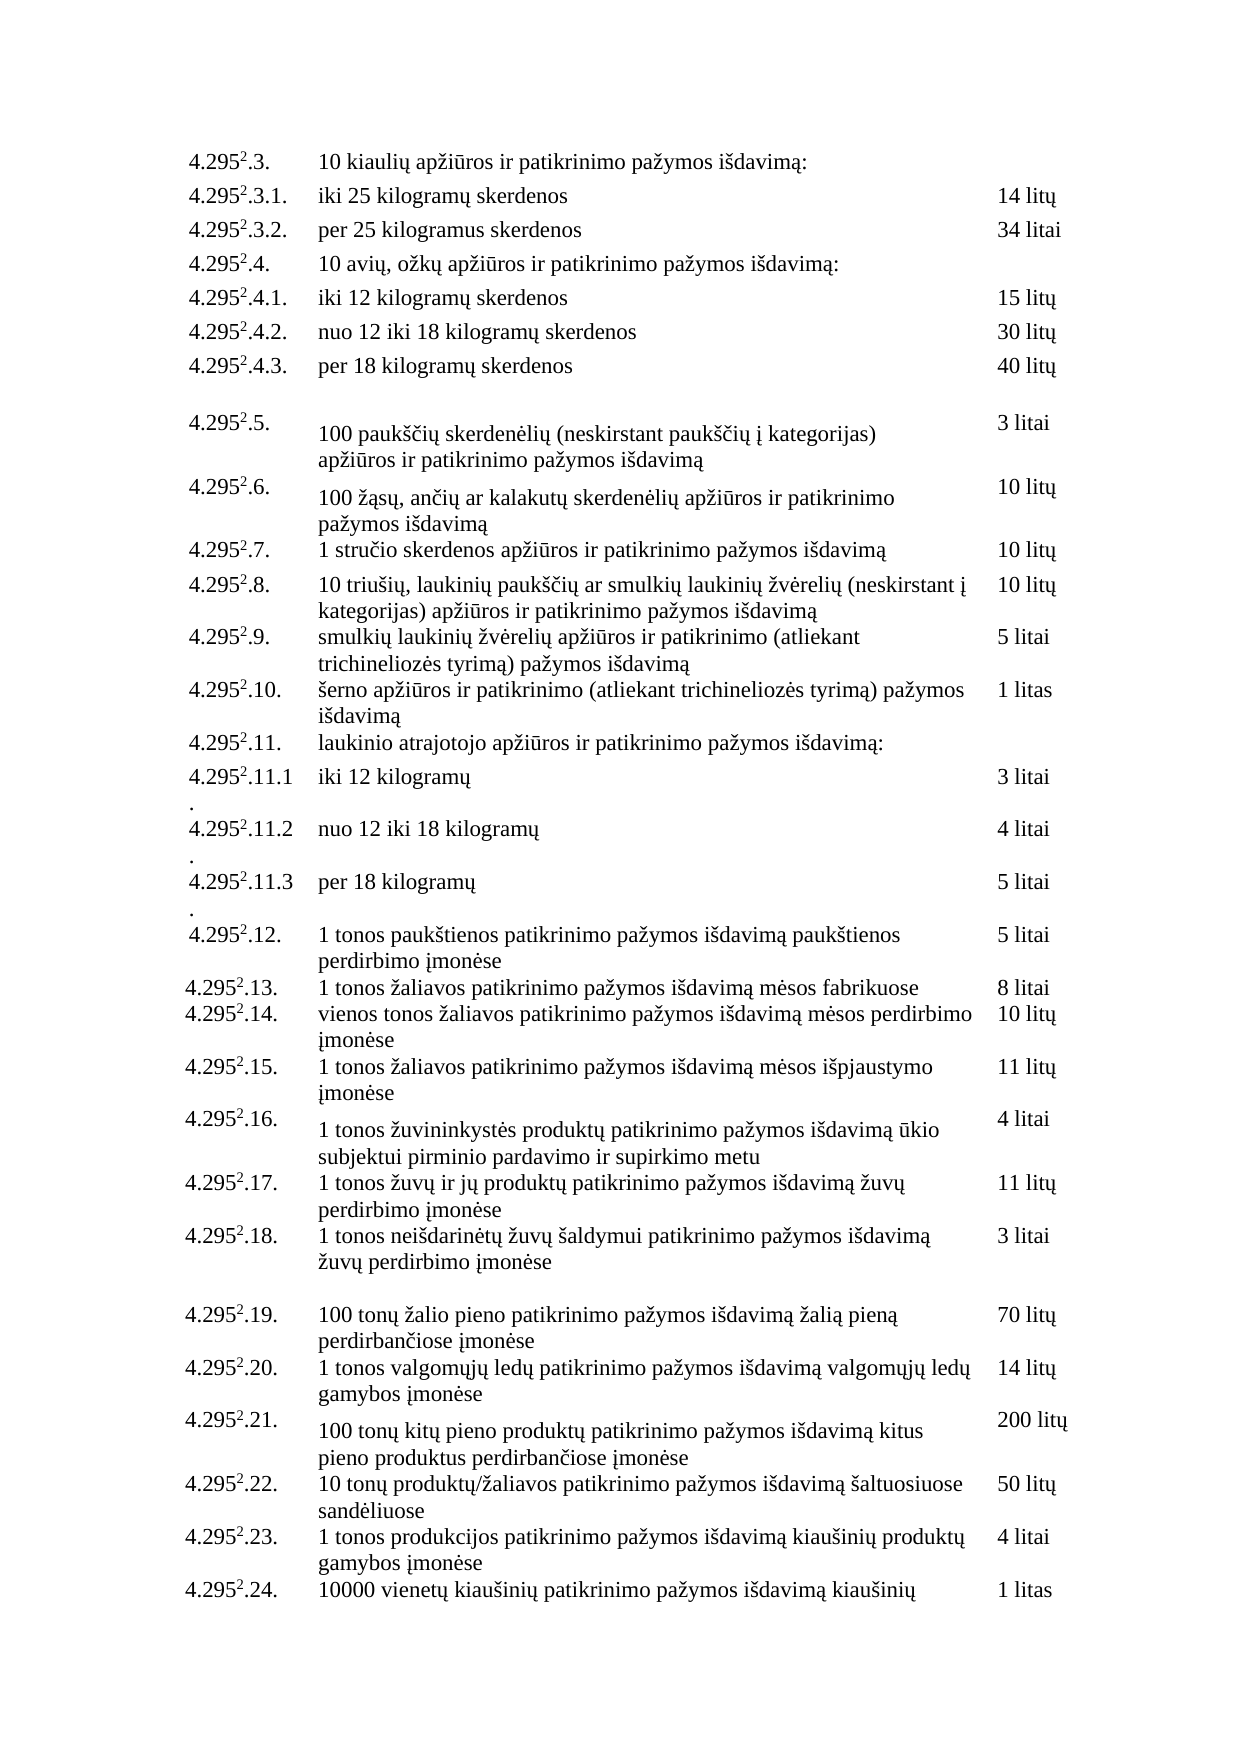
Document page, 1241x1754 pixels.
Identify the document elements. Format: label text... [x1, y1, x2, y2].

table_cell šerno apžiūros ir patikrinimo (atliekant trichineliozės tyrimą) pažymos išdavimą [307, 676, 986, 729]
table_cell 4.2952.23. [174, 1523, 307, 1576]
table_cell 1 tonos valgomųjų ledų patikrinimo pažymos išdavimą valgomųjų ledų gamybos įmonėse [307, 1354, 986, 1406]
table_cell 4.2952.7. [177, 537, 307, 571]
table_cell per 25 kilogramus skerdenos [307, 216, 986, 250]
table_cell 40 litų [986, 352, 1148, 409]
table_cell 10 kiaulių apžiūros ir patikrinimo pažymos išdavimą: [307, 148, 986, 182]
table_cell 1 litas [986, 1576, 1148, 1606]
table_cell 4.2952.11.1. [177, 763, 307, 816]
table_cell 1 tonos produkcijos patikrinimo pažymos išdavimą kiaušinių produktų gamybos įmonėse [307, 1523, 986, 1576]
table_cell 4.2952.15. [174, 1053, 307, 1105]
table_cell 4.2952.3.2. [177, 216, 307, 250]
table_cell 4.2952.12. [177, 921, 307, 974]
table_cell 11 litų [986, 1053, 1148, 1105]
table_cell 4.2952.22. [174, 1470, 307, 1523]
table_cell per 18 kilogramų [307, 868, 986, 921]
table_cell 4.2952.4.1. [177, 284, 307, 318]
table_cell per 18 kilogramų skerdenos [307, 352, 986, 409]
table_cell 10 litų [986, 473, 1148, 537]
table_cell 1 tonos paukštienos patikrinimo pažymos išdavimą paukštienos perdirbimo įmonėse [307, 921, 986, 974]
table_cell 4 litai [986, 816, 1148, 868]
table_cell 10 avių, ožkų apžiūros ir patikrinimo pažymos išdavimą: [307, 250, 986, 284]
table_cell 4.2952.20. [174, 1354, 307, 1406]
table_cell 10 litų [986, 537, 1148, 571]
table_cell 4.2952.11. [177, 729, 307, 763]
table_cell iki 25 kilogramų skerdenos [307, 182, 986, 216]
table_cell 4.2952.4. [177, 250, 307, 284]
table_cell 4.2952.4.3. [177, 352, 307, 409]
table_cell 4.2952.21. [174, 1406, 307, 1470]
table_cell 14 litų [986, 182, 1148, 216]
table_cell iki 12 kilogramų [307, 763, 986, 816]
table_cell 70 litų [986, 1301, 1148, 1354]
table_cell 1 tonos žuvininkystės produktų patikrinimo pažymos išdavimą ūkio subjektui pirminio pardavimo ir supirkimo metu [307, 1105, 986, 1169]
table_cell 4 litai [986, 1523, 1148, 1576]
table_cell 8 litai [986, 974, 1148, 1000]
table_cell vienos tonos žaliavos patikrinimo pažymos išdavimą mėsos perdirbimo įmonėse [307, 1000, 986, 1053]
table_cell 10 tonų produktų/žaliavos patikrinimo pažymos išdavimą šaltuosiuose sandėliuose [307, 1470, 986, 1523]
table_cell 4.2952.3.1. [177, 182, 307, 216]
table_cell 4.2952.13. [174, 974, 307, 1000]
table_cell [986, 148, 1148, 182]
table_cell 100 tonų kitų pieno produktų patikrinimo pažymos išdavimą kitus pieno produktus perdirbančiose įmonėse [307, 1406, 986, 1470]
table_cell 10 triušių, laukinių paukščių ar smulkių laukinių žvėrelių (neskirstant į kategorijas) apžiūros ir patikrinimo pažymos išdavimą [307, 571, 986, 623]
table_cell 4.2952.18. [174, 1222, 307, 1301]
table_cell 1 tonos žaliavos patikrinimo pažymos išdavimą mėsos išpjaustymo įmonėse [307, 1053, 986, 1105]
table_cell 5 litai [986, 921, 1148, 974]
table_cell 15 litų [986, 284, 1148, 318]
table_cell 11 litų [986, 1169, 1148, 1222]
table_cell 4.2952.5. [177, 409, 307, 473]
table_cell 3 litai [986, 763, 1148, 816]
table_cell 4 litai [986, 1105, 1148, 1169]
table_cell 4.2952.16. [174, 1105, 307, 1169]
table_cell iki 12 kilogramų skerdenos [307, 284, 986, 318]
table_cell 4.2952.10. [177, 676, 307, 729]
table_cell laukinio atrajotojo apžiūros ir patikrinimo pažymos išdavimą: [307, 729, 986, 763]
table_cell nuo 12 iki 18 kilogramų skerdenos [307, 318, 986, 352]
table_cell [986, 729, 1148, 763]
table_cell [986, 250, 1148, 284]
table_cell 30 litų [986, 318, 1148, 352]
table_cell 5 litai [986, 868, 1148, 921]
table_cell 100 paukščių skerdenėlių (neskirstant paukščių į kategorijas) apžiūros ir patikrinimo pažymos išdavimą [307, 409, 986, 473]
table_cell 4.2952.6. [177, 473, 307, 537]
table_cell 10 litų [986, 571, 1148, 623]
table_cell 200 litų [986, 1406, 1148, 1470]
table_cell 50 litų [986, 1470, 1148, 1523]
table_cell 100 žąsų, ančių ar kalakutų skerdenėlių apžiūros ir patikrinimo pažymos išdavimą [307, 473, 986, 537]
table_cell 10 litų [986, 1000, 1148, 1053]
table_cell 4.2952.11.2. [177, 816, 307, 868]
table_cell 1 tonos žuvų ir jų produktų patikrinimo pažymos išdavimą žuvų perdirbimo įmonėse [307, 1169, 986, 1222]
table_cell 1 stručio skerdenos apžiūros ir patikrinimo pažymos išdavimą [307, 537, 986, 571]
table_cell 4.2952.19. [174, 1301, 307, 1354]
table_cell smulkių laukinių žvėrelių apžiūros ir patikrinimo (atliekant trichineliozės tyrimą) pažymos išdavimą [307, 623, 986, 676]
table_cell 10000 vienetų kiaušinių patikrinimo pažymos išdavimą kiaušinių [307, 1576, 986, 1606]
table_cell 1 litas [986, 676, 1148, 729]
table_cell 34 litai [986, 216, 1148, 250]
table_cell 5 litai [986, 623, 1148, 676]
table_cell 4.2952.24. [174, 1576, 307, 1606]
table_cell 3 litai [986, 409, 1148, 473]
table_cell 14 litų [986, 1354, 1148, 1406]
table_cell 100 tonų žalio pieno patikrinimo pažymos išdavimą žalią pieną perdirbančiose įmonėse [307, 1301, 986, 1354]
table_cell 4.2952.14. [174, 1000, 307, 1053]
table_cell 3 litai [986, 1222, 1148, 1301]
table_cell 4.2952.17. [174, 1169, 307, 1222]
table_cell 4.2952.3. [177, 148, 307, 182]
table_cell 4.2952.8. [177, 571, 307, 623]
table_cell 4.2952.4.2. [177, 318, 307, 352]
table_cell 4.2952.9. [177, 623, 307, 676]
table_cell 1 tonos neišdarinėtų žuvų šaldymui patikrinimo pažymos išdavimą žuvų perdirbimo įmonėse [307, 1222, 986, 1301]
table_cell nuo 12 iki 18 kilogramų [307, 816, 986, 868]
table_cell 4.2952.11.3. [177, 868, 307, 921]
table_cell 1 tonos žaliavos patikrinimo pažymos išdavimą mėsos fabrikuose [307, 974, 986, 1000]
